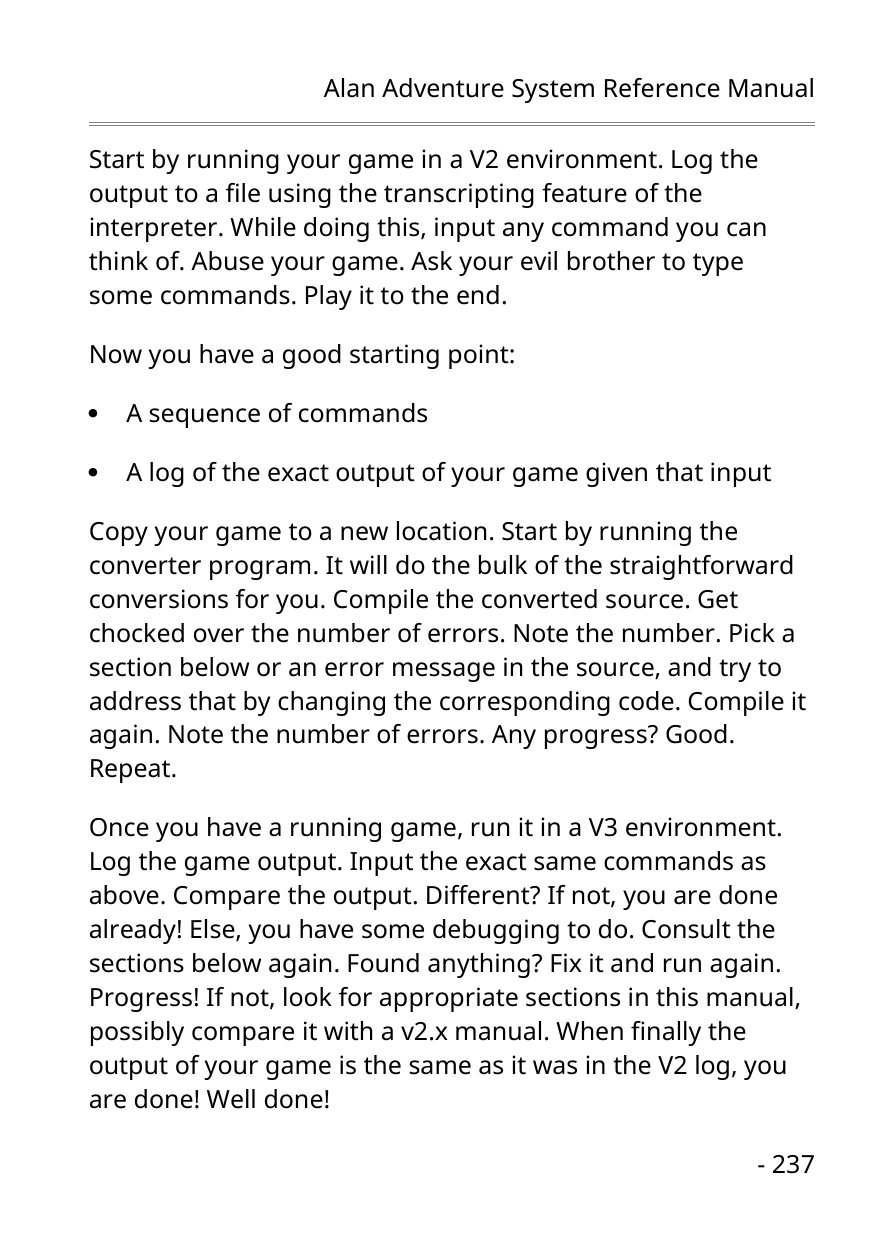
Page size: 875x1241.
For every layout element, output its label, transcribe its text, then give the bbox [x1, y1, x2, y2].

text Now you have a good starting point: [88, 337, 815, 371]
text Once you have a running game, run it in a V3 environment. Log the game output. Input the exact same commands as above. Compare the output. Different? If not, you are done already! Else, you have some debugging to do. Consult the sections below again. Found anything? Fix it and run again. Progress! If not, look for appropriate sections in this manual, possibly compare it with a v2.x manual. When finally the output of your game is the same as it was in the V2 log, you are done! Well done! [88, 810, 815, 1116]
text Copy your game to a new location. Start by running the converter program. It will do the bulk of the straightforward conversions for you. Compile the converted source. Get chocked over the number of errors. Note the number. Pick a section below or an error message in the source, and try to address that by changing the corresponding code. Compile it again. Note the number of errors. Any progress? Good. Repeat. [88, 514, 815, 785]
list A sequence of commands [88, 396, 815, 430]
text Start by running your game in a V2 environment. Log the output to a file using the transcripting feature of the interpreter. While doing this, input any command you can think of. Abuse your game. Ask your evil brother to type some commands. Play it to the end. [88, 142, 815, 312]
list A log of the exact output of your game given that input [88, 455, 815, 489]
